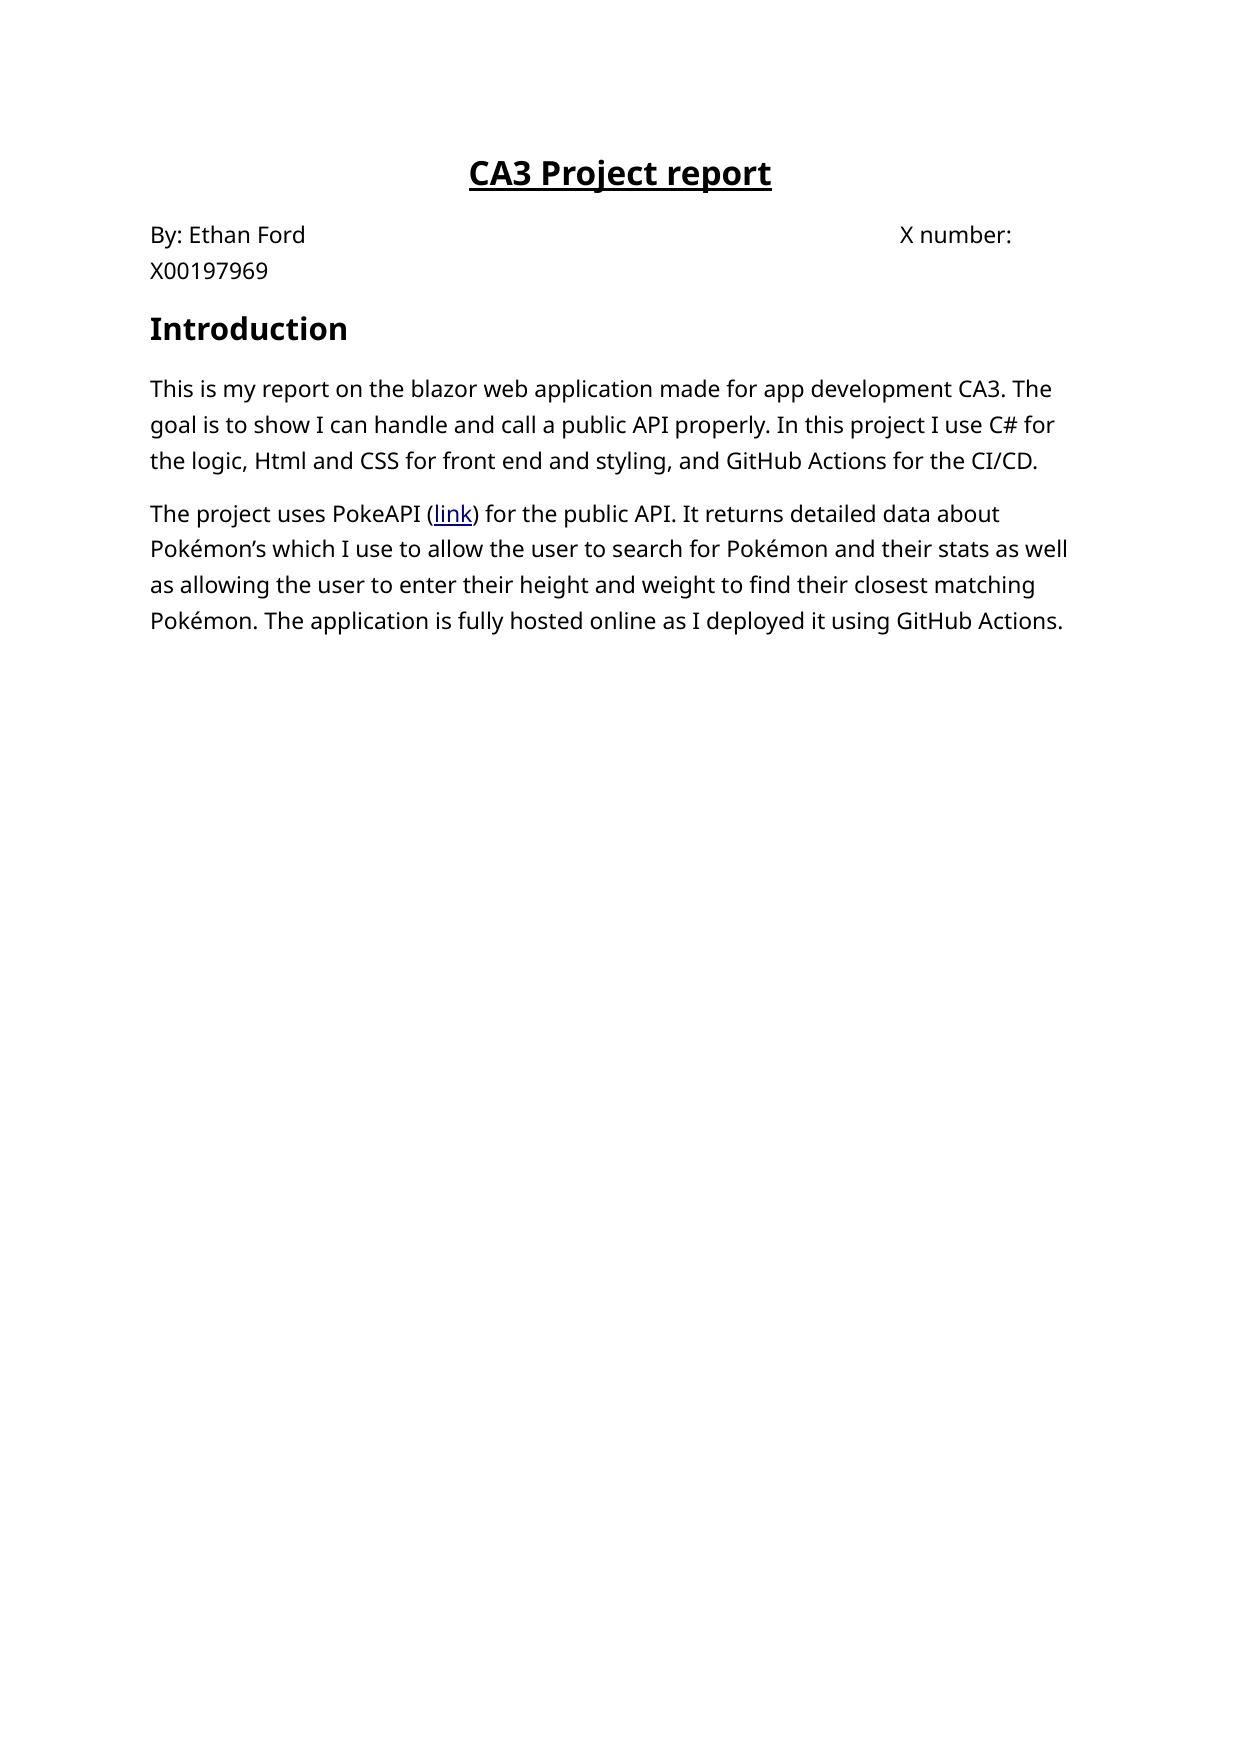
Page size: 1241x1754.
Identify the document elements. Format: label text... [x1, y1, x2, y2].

text The project uses PokeAPI (link) for the public API. It returns detailed data about Pokémon’s which I use to allow the user to search for Pokémon and their stats as well as allowing the user to enter their height and weight to find their closest matching Pokémon. The application is fully hosted online as I deployed it using GitHub Actions. [150, 497, 1090, 637]
text CA3 Project report [150, 150, 1090, 195]
text By: Ethan Ford X number: X00197969 [150, 219, 1090, 286]
text This is my report on the blazor web application made for app development CA3. The goal is to show I can handle and call a public API properly. In this project I use C# for the logic, Html and CSS for front end and styling, and GitHub Actions for the CI/CD. [150, 373, 1090, 476]
text Introduction [150, 307, 1090, 350]
